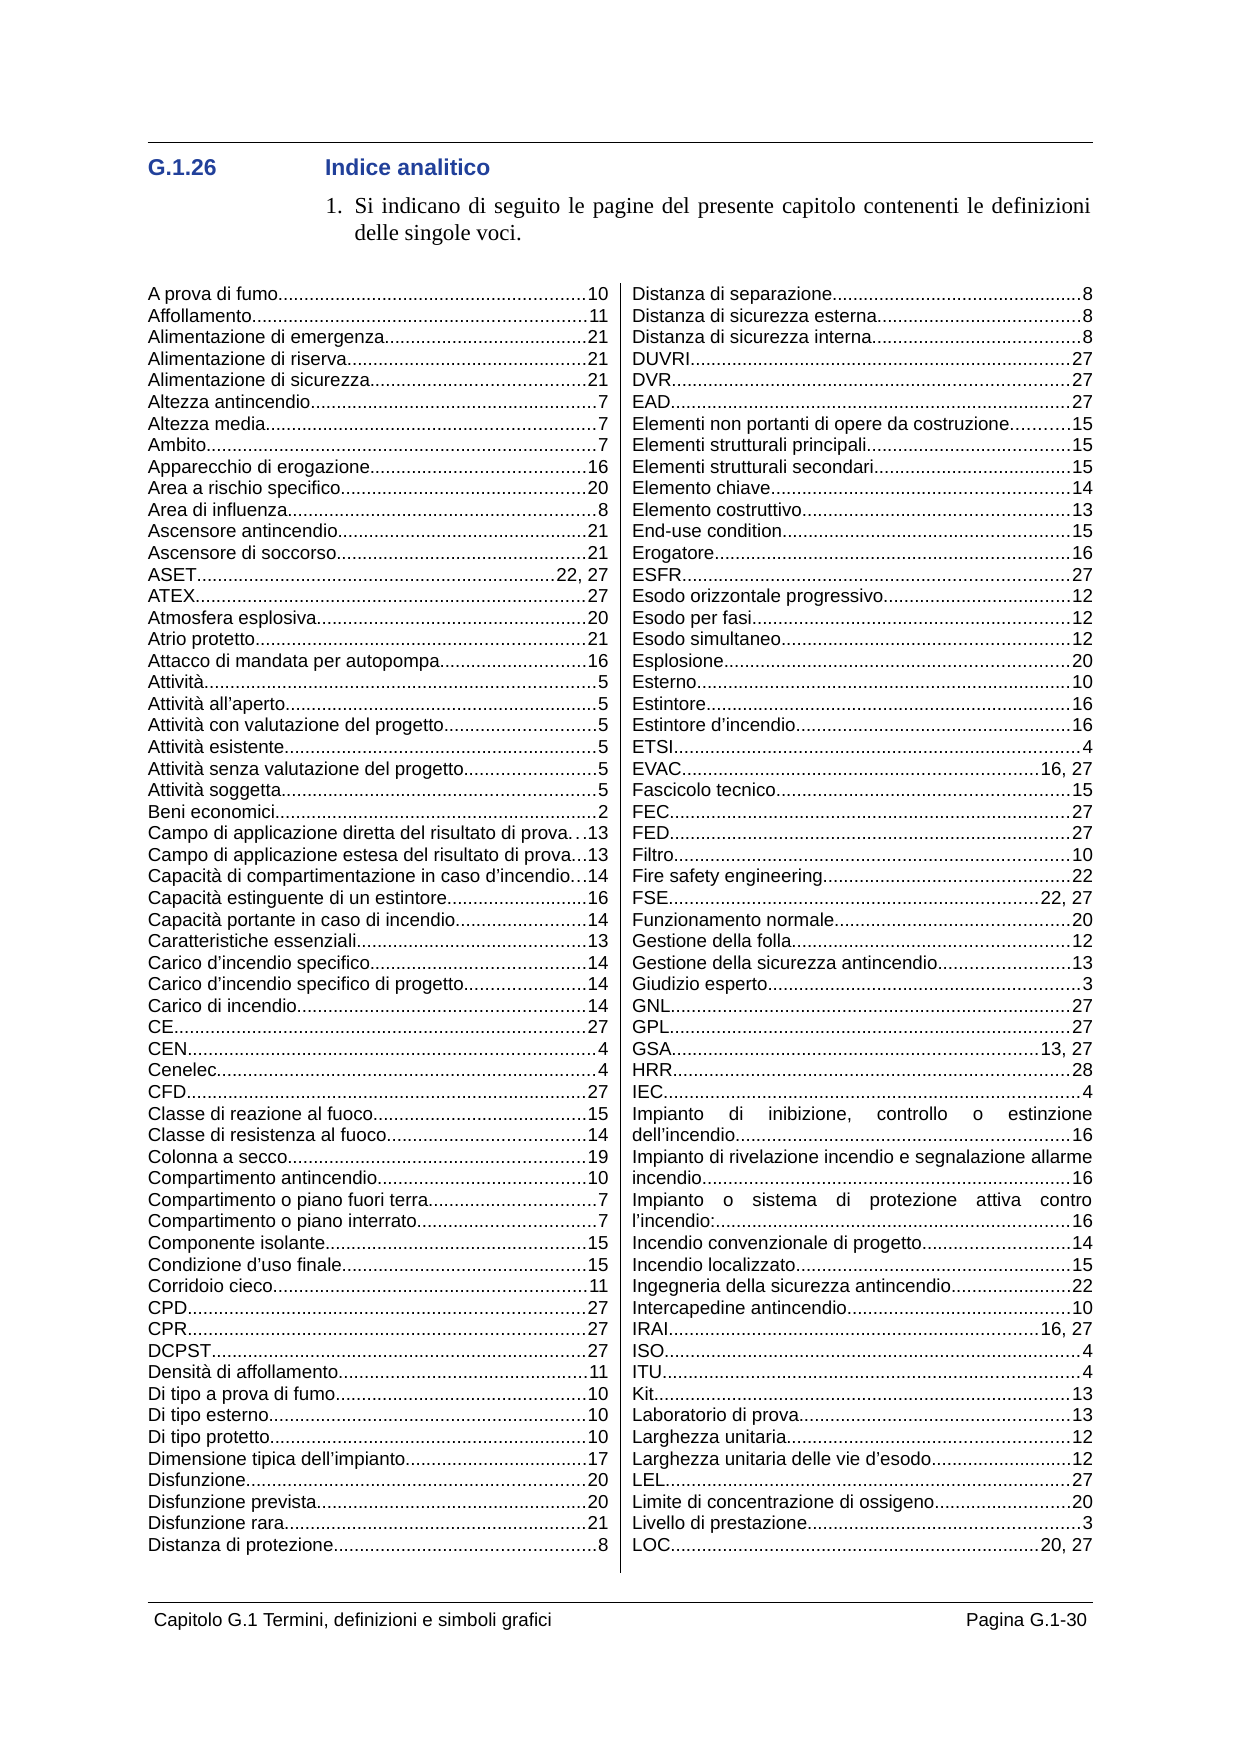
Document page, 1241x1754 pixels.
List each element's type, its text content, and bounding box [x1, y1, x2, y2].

text Corridoio cieco 11 [148, 1275, 608, 1296]
text Attività 5 [148, 671, 608, 693]
text Capacità portante in caso di incendio 14 [148, 908, 608, 930]
text Componente isolante 15 [148, 1232, 608, 1253]
text Carico di incendio 14 [148, 994, 608, 1016]
text Area a rischio specifico 20 [148, 477, 608, 499]
text Di tipo a prova di fumo 10 [148, 1383, 608, 1404]
text FSE 22, 27 [632, 887, 1093, 908]
text Impianto di rivelazione incendio e segnalazione allarme incendio 16 [632, 1146, 1093, 1189]
text Apparecchio di erogazione 16 [148, 456, 608, 477]
text GPL 27 [632, 1016, 1093, 1038]
text ETSI 4 [632, 736, 1093, 757]
text Limite di concentrazione di ossigeno 20 [632, 1491, 1093, 1512]
text Alimentazione di emergenza 21 [148, 326, 608, 348]
text Distanza di separazione 8 [632, 283, 1093, 304]
text Giudizio esperto 3 [632, 973, 1093, 994]
text CPR 27 [148, 1318, 608, 1339]
text Altezza antincendio 7 [148, 391, 608, 412]
text Carico d’incendio specifico 14 [148, 951, 608, 973]
text Capacità estinguente di un estintore 16 [148, 887, 608, 908]
text Alimentazione di sicurezza 21 [148, 369, 608, 391]
text Condizione d’uso finale 15 [148, 1253, 608, 1275]
text Disfunzione 20 [148, 1469, 608, 1491]
text Fire safety engineering 22 [632, 865, 1093, 887]
text Atmosfera esplosiva 20 [148, 606, 608, 628]
text LOC 20, 27 [632, 1534, 1093, 1555]
text Area di influenza 8 [148, 499, 608, 520]
text Larghezza unitaria delle vie d’esodo 12 [632, 1447, 1093, 1469]
text ISO 4 [632, 1339, 1093, 1361]
text EAD 27 [632, 391, 1093, 412]
text Elemento costruttivo 13 [632, 499, 1093, 520]
text Atrio protetto 21 [148, 628, 608, 649]
text Elemento chiave 14 [632, 477, 1093, 499]
text Di tipo esterno 10 [148, 1404, 608, 1426]
text Distanza di sicurezza esterna 8 [632, 304, 1093, 326]
text Ascensore antincendio 21 [148, 520, 608, 542]
text DUVRI 27 [632, 348, 1093, 369]
text FEC 27 [632, 801, 1093, 822]
text GNL 27 [632, 994, 1093, 1016]
text HRR 28 [632, 1059, 1093, 1081]
text Attività all’aperto 5 [148, 693, 608, 714]
text Alimentazione di riserva 21 [148, 348, 608, 369]
text CFD 27 [148, 1081, 608, 1102]
list Si indicano di seguito le pagine del presente capitolo contenenti le definizioni delle singole voci. [342, 192, 1093, 245]
text Attività soggetta 5 [148, 779, 608, 801]
text Classe di resistenza al fuoco 14 [148, 1124, 608, 1146]
text Estintore 16 [632, 693, 1093, 714]
text Gestione della folla 12 [632, 930, 1093, 951]
text Di tipo protetto 10 [148, 1426, 608, 1447]
text Ascensore di soccorso 21 [148, 542, 608, 563]
text GSA 13, 27 [632, 1038, 1093, 1059]
text Distanza di protezione 8 [148, 1534, 608, 1555]
text DCPST 27 [148, 1339, 608, 1361]
text Distanza di sicurezza interna 8 [632, 326, 1093, 348]
text ASET 22, 27 [148, 563, 608, 585]
text Incendio convenzionale di progetto 14 [632, 1232, 1093, 1253]
text Ingegneria della sicurezza antincendio 22 [632, 1275, 1093, 1296]
text Attacco di mandata per autopompa 16 [148, 649, 608, 671]
text ATEX 27 [148, 585, 608, 606]
text Esodo simultaneo 12 [632, 628, 1093, 649]
text Esodo per fasi 12 [632, 606, 1093, 628]
text IRAI 16, 27 [632, 1318, 1093, 1339]
text Gestione della sicurezza antincendio 13 [632, 951, 1093, 973]
text End-use condition 15 [632, 520, 1093, 542]
text CEN 4 [148, 1038, 608, 1059]
text Classe di reazione al fuoco 15 [148, 1102, 608, 1124]
text Ambito 7 [148, 434, 608, 456]
text Affollamento 11 [148, 304, 608, 326]
text CE 27 [148, 1016, 608, 1038]
text Esterno 10 [632, 671, 1093, 693]
text IEC 4 [632, 1081, 1093, 1102]
text Densità di affollamento 11 [148, 1361, 608, 1383]
text Attività esistente 5 [148, 736, 608, 757]
text Campo di applicazione diretta del risultato di prova 13 [148, 822, 608, 844]
text Cenelec 4 [148, 1059, 608, 1081]
text Impianto o sistema di protezione attiva contro l’incendio: 16 [632, 1189, 1093, 1232]
text Elementi non portanti di opere da costruzione 15 [632, 412, 1093, 434]
text Fascicolo tecnico 15 [632, 779, 1093, 801]
text Capacità di compartimentazione in caso d’incendio 14 [148, 865, 608, 887]
text CPD 27 [148, 1296, 608, 1318]
text Compartimento o piano interrato 7 [148, 1210, 608, 1232]
text Estintore d’incendio 16 [632, 714, 1093, 736]
text Intercapedine antincendio 10 [632, 1296, 1093, 1318]
text Colonna a secco 19 [148, 1146, 608, 1167]
text EVAC 16, 27 [632, 757, 1093, 779]
text ITU 4 [632, 1361, 1093, 1383]
text Altezza media 7 [148, 412, 608, 434]
text DVR 27 [632, 369, 1093, 391]
text Filtro 10 [632, 844, 1093, 865]
text Campo di applicazione estesa del risultato di prova 13 [148, 844, 608, 865]
text Disfunzione prevista 20 [148, 1491, 608, 1512]
text Funzionamento normale 20 [632, 908, 1093, 930]
text Elementi strutturali secondari 15 [632, 456, 1093, 477]
text Caratteristiche essenziali 13 [148, 930, 608, 951]
text LEL 27 [632, 1469, 1093, 1491]
text Impianto di inibizione, controllo o estinzione dell’incendio 16 [632, 1102, 1093, 1146]
text Attività senza valutazione del progetto 5 [148, 757, 608, 779]
text Elementi strutturali principali 15 [632, 434, 1093, 456]
text Esodo orizzontale progressivo 12 [632, 585, 1093, 606]
text FED 27 [632, 822, 1093, 844]
text Esplosione 20 [632, 649, 1093, 671]
text Erogatore 16 [632, 542, 1093, 563]
text Carico d’incendio specifico di progetto 14 [148, 973, 608, 994]
text Livello di prestazione 3 [632, 1512, 1093, 1534]
text A prova di fumo 10 [148, 283, 608, 304]
text Attività con valutazione del progetto 5 [148, 714, 608, 736]
text Incendio localizzato 15 [632, 1253, 1093, 1275]
text Compartimento o piano fuori terra 7 [148, 1189, 608, 1210]
subtitle Indice analitico [148, 143, 1093, 180]
text Beni economici 2 [148, 801, 608, 822]
text Disfunzione rara 21 [148, 1512, 608, 1534]
text Larghezza unitaria 12 [632, 1426, 1093, 1447]
text Compartimento antincendio 10 [148, 1167, 608, 1189]
text Laboratorio di prova 13 [632, 1404, 1093, 1426]
text Kit 13 [632, 1383, 1093, 1404]
text Dimensione tipica dell’impianto 17 [148, 1447, 608, 1469]
text ESFR 27 [632, 563, 1093, 585]
